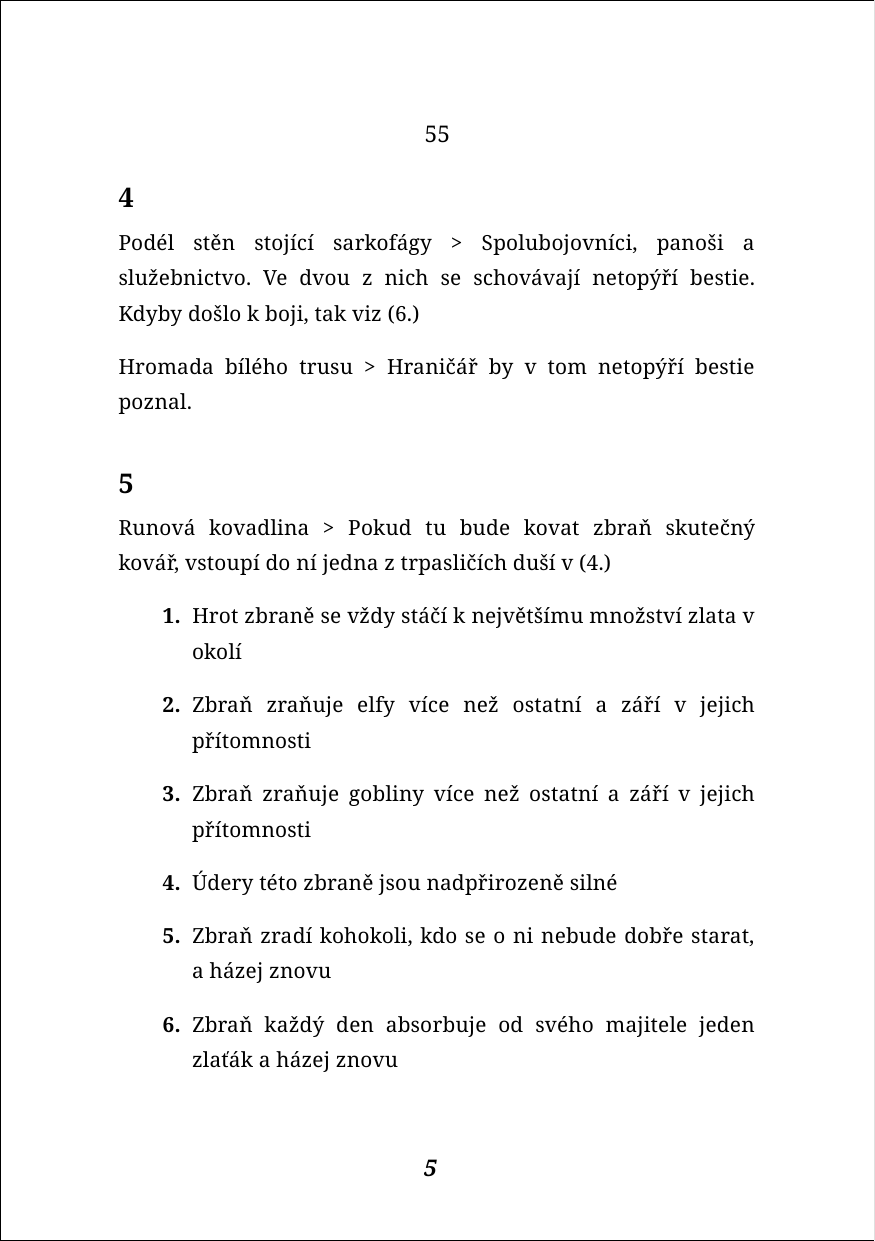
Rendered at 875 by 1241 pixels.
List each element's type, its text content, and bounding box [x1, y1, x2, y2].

list Zbraň každý den absorbuje od svého majitele jeden zlaťák a házej znovu [162, 1010, 756, 1074]
text Podél stěn stojící sarkofágy > Spolubojovníci, panoši a služebnictvo. Ve dvou z nich se schovávají netopýří bestie. Kdyby došlo k boji, tak viz (6.) [118, 228, 756, 327]
subtitle 5 [118, 464, 756, 501]
list Údery této zbraně jsou nadpřirozeně silné [162, 868, 756, 896]
list Zbraň zraňuje elfy více než ostatní a září v jejich přítomnosti [162, 690, 756, 754]
list Hrot zbraně se vždy stáčí k největšímu množství zlata v okolí [162, 602, 756, 666]
subtitle 4 [118, 179, 756, 216]
list Zbraň zradí kohokoli, kdo se o ni nebude dobře starat, a házej znovu [162, 921, 756, 985]
text Hromada bílého trusu > Hraničář by v tom netopýří bestie poznal. [118, 352, 756, 416]
list Zbraň zraňuje gobliny více než ostatní a září v jejich přítomnosti [162, 779, 756, 843]
text Runová kovadlina > Pokud tu bude kovat zbraň skutečný kovář, vstoupí do ní jedna z trpasličích duší v (4.) [118, 513, 756, 577]
